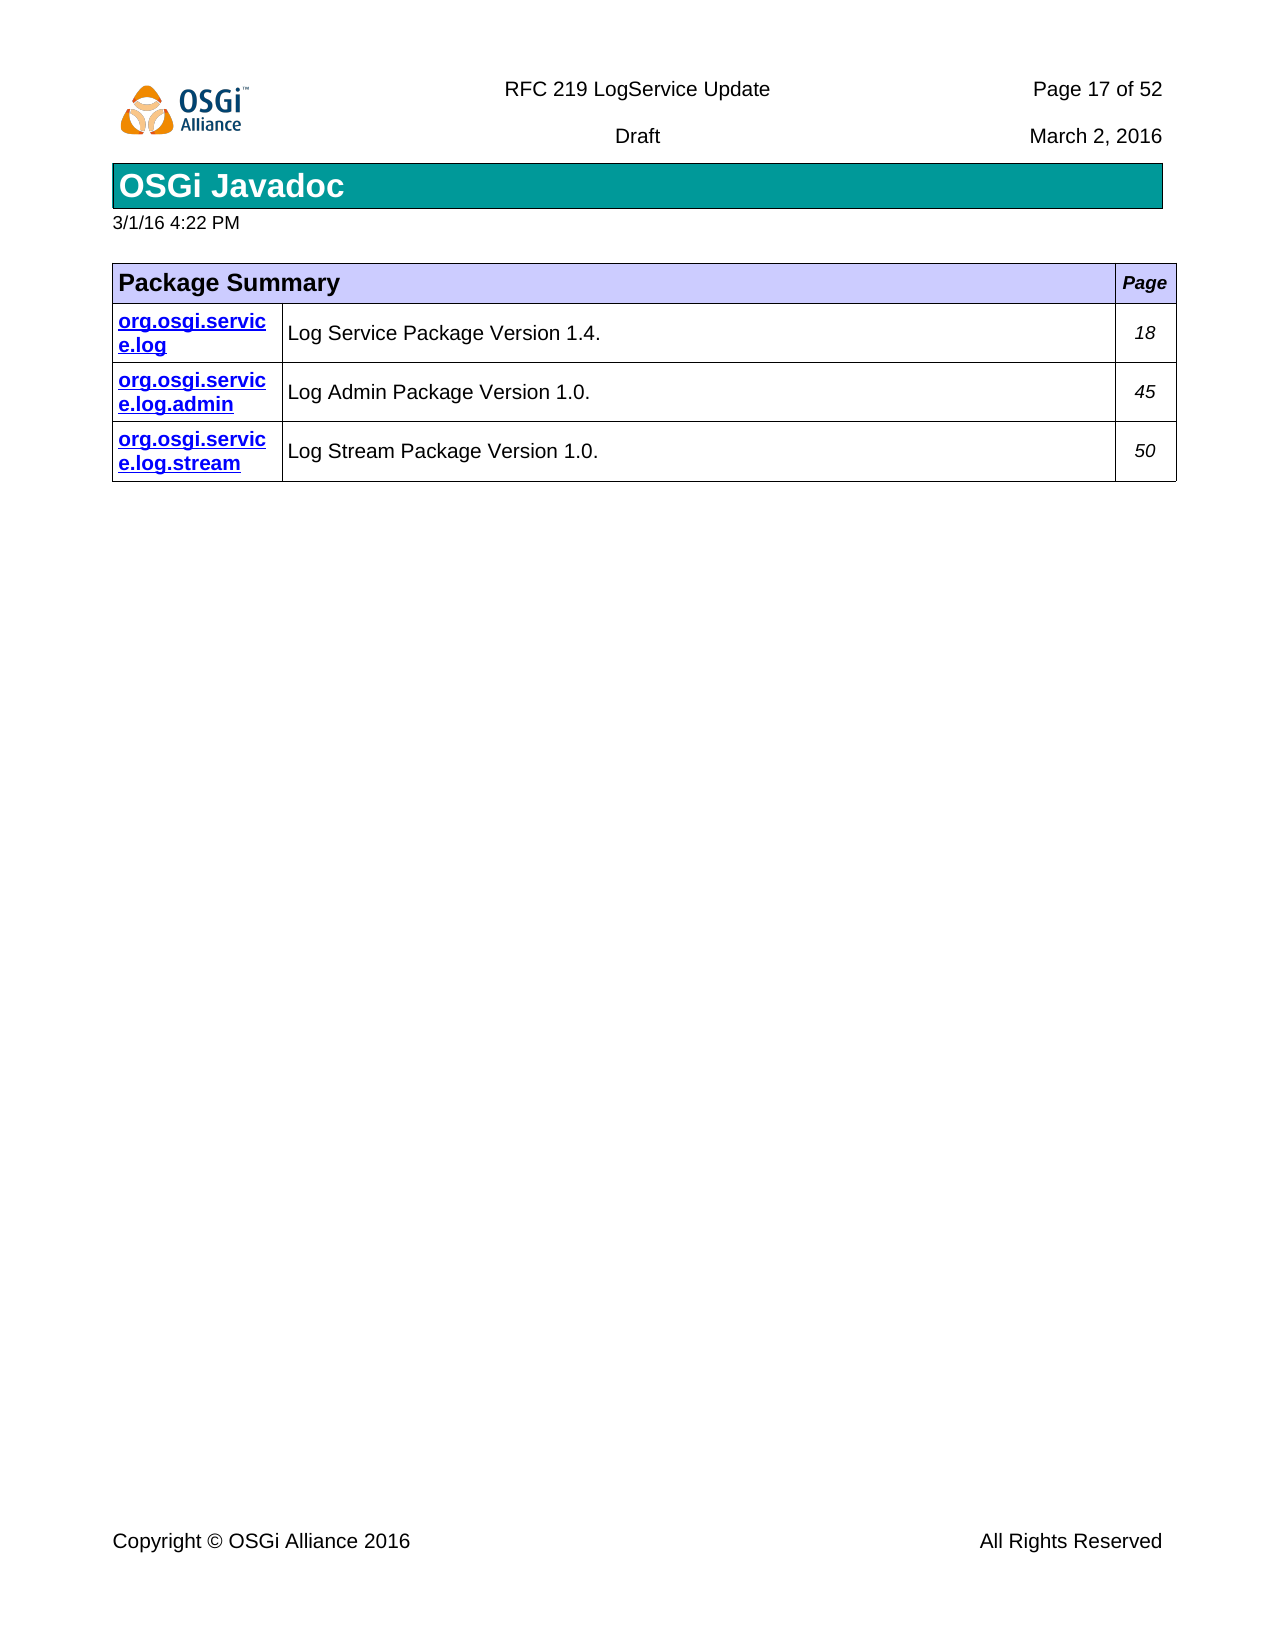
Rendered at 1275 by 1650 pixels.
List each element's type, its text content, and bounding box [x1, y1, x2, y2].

table_cell org.osgi.service.log.stream [113, 422, 282, 481]
table_cell org.osgi.service.log.admin [113, 363, 282, 421]
table_cell 47 [1116, 422, 1176, 481]
table_cell 43 [1116, 363, 1176, 421]
table_cell org.osgi.service.log [113, 304, 282, 362]
table_cell Log Admin Package Version 1.0. [283, 363, 1115, 421]
picture [113, 78, 257, 142]
table_cell Log Service Package Version 1.4. [283, 304, 1115, 362]
text 3/1/16 4:22 PM [112, 212, 1162, 233]
subtitle OSGi Javadoc [114, 164, 1162, 208]
table_header Package Summary [113, 264, 1115, 303]
table_cell Log Stream Package Version 1.0. [283, 422, 1115, 481]
table_header Page [1116, 264, 1176, 303]
table_cell 18 [1116, 304, 1176, 362]
